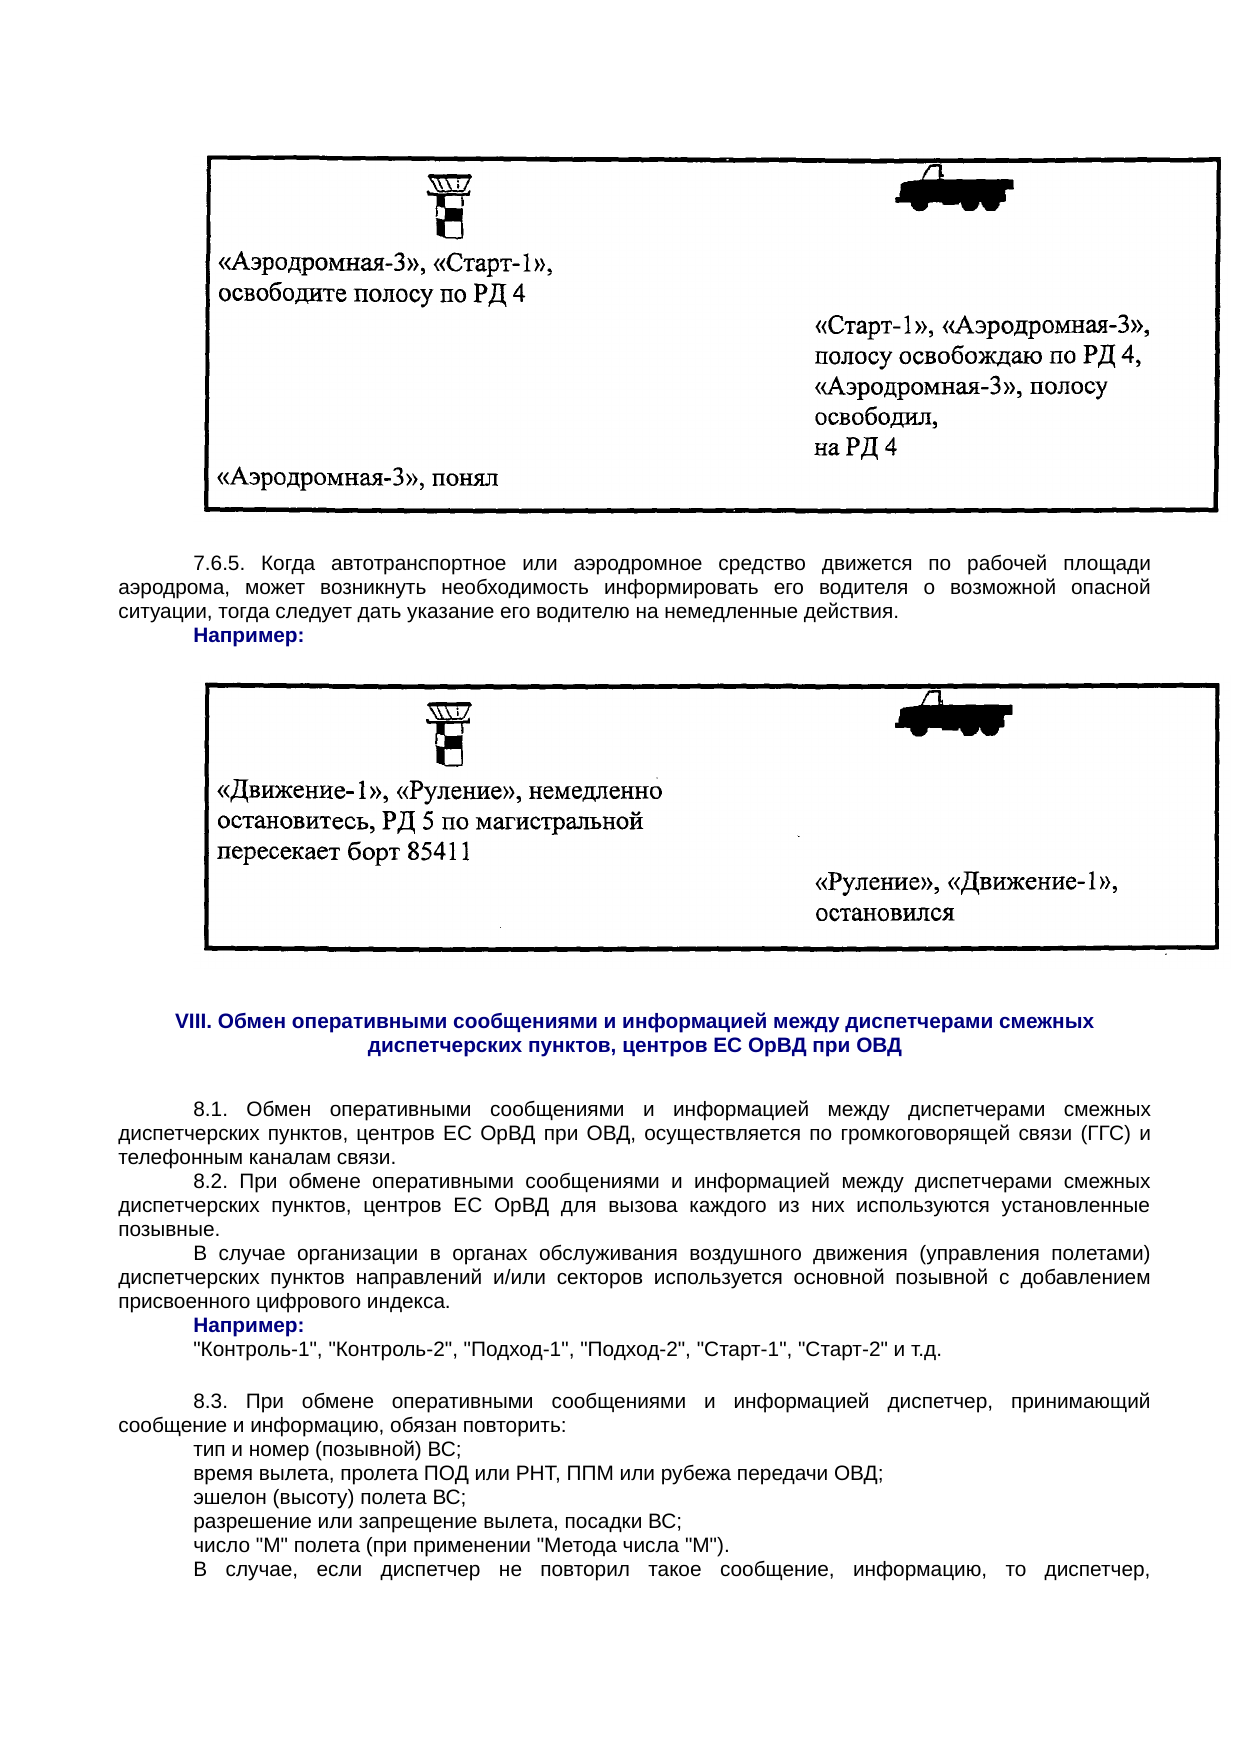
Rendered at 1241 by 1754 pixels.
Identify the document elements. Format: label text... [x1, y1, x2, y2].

text число "М" полета (при применении "Метода числа "М"). [118, 1533, 1152, 1557]
picture [193, 675, 1231, 969]
text 8.1. Обмен оперативными сообщениями и информацией между диспетчерами смежных диспетчерских пунктов, центров ЕС ОрВД при ОВД, осуществляется по громкоговорящей связи (ГГС) и телефонным каналам связи. [118, 1097, 1152, 1169]
text 8.3. При обмене оперативными сообщениями и информацией диспетчер, принимающий сообщение и информацию, обязан повторить: [118, 1389, 1152, 1437]
text эшелон (высоту) полета ВС; [118, 1485, 1152, 1509]
text тип и номер (позывной) ВС; [118, 1437, 1152, 1461]
text время вылета, пролета ПОД или РНТ, ППМ или рубежа передачи ОВД; [118, 1461, 1152, 1485]
text "Контроль-1", "Контроль-2", "Подход-1", "Подход-2", "Старт-1", "Старт-2" и т.д. [118, 1336, 1152, 1360]
text 7.6.5. Когда автотранспортное или аэродромное средство движется по рабочей площади аэродрома, может возникнуть необходимость информировать его водителя о возможной опасной ситуации, тогда следует дать указание его водителю на немедленные действия. [118, 551, 1152, 622]
text Например: [118, 1312, 1152, 1336]
text В случае организации в органах обслуживания воздушного движения (управления полетами) диспетчерских пунктов направлений и/или секторов используется основной позывной с добавлением присвоенного цифрового индекса. [118, 1241, 1152, 1312]
text Например: [118, 622, 1152, 646]
text разрешение или запрещение вылета, посадки ВС; [118, 1509, 1152, 1533]
text В случае, если диспетчер не повторил такое сообщение, информацию, то диспетчер, [118, 1557, 1152, 1581]
picture [193, 150, 1228, 522]
text 8.2. При обмене оперативными сообщениями и информацией между диспетчерами смежных диспетчерских пунктов, центров ЕС ОрВД для вызова каждого из них используются установленные позывные. [118, 1169, 1152, 1241]
subtitle VIII. Обмен оперативными сообщениями и информацией между диспетчерами смежных диспетчерских пунктов, центров ЕС ОрВД при ОВД [118, 1009, 1152, 1057]
